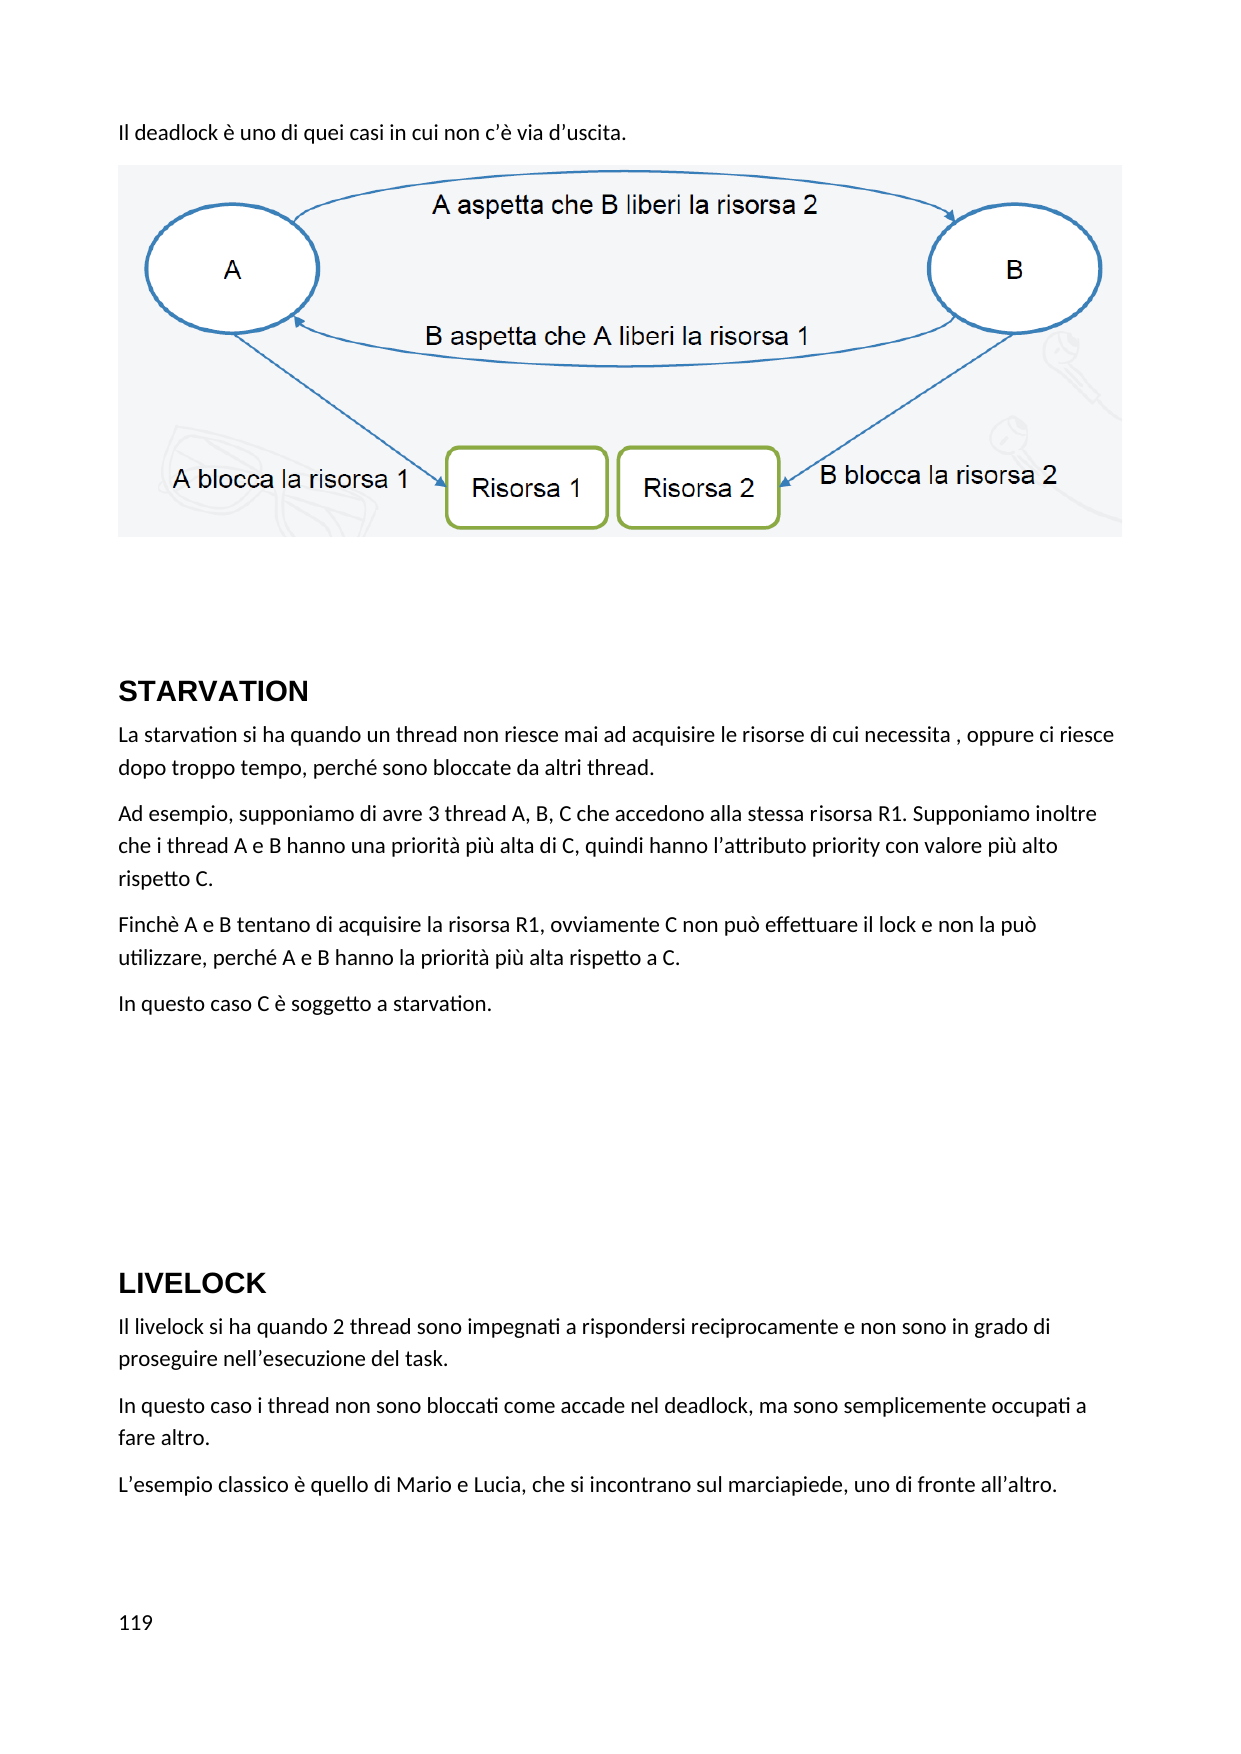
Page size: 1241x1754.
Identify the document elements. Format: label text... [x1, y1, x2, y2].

subtitle STARVATION [118, 674, 1122, 708]
text In questo caso i thread non sono bloccati come accade nel deadlock, ma sono semplicemente occupati a fare altro. [118, 1391, 1122, 1451]
text Il deadlock è uno di quei casi in cui non c’è via d’uscita. [118, 118, 1122, 146]
text L’esempio classico è quello di Mario e Lucia, che si incontrano sul marciapiede, uno di fronte all’altro. [118, 1470, 1122, 1498]
text In questo caso C è soggetto a starvation. [118, 989, 1122, 1018]
picture [118, 165, 1123, 537]
text Ad esempio, supponiamo di avre 3 thread A, B, C che accedono alla stessa risorsa R1. Supponiamo inoltre che i thread A e B hanno una priorità più alta di C, quindi hanno l’attributo priority con valore più alto rispetto C. [118, 799, 1122, 892]
text Finchè A e B tentano di acquisire la risorsa R1, ovviamente C non può effettuare il lock e non la può utilizzare, perché A e B hanno la priorità più alta rispetto a C. [118, 911, 1122, 971]
text La starvation si ha quando un thread non riesce mai ad acquisire le risorse di cui necessita , oppure ci riesce dopo troppo tempo, perché sono bloccate da altri thread. [118, 721, 1122, 781]
subtitle LIVELOCK [118, 1266, 1122, 1300]
text Il livelock si ha quando 2 thread sono impegnati a rispondersi reciprocamente e non sono in grado di proseguire nell’esecuzione del task. [118, 1312, 1122, 1372]
